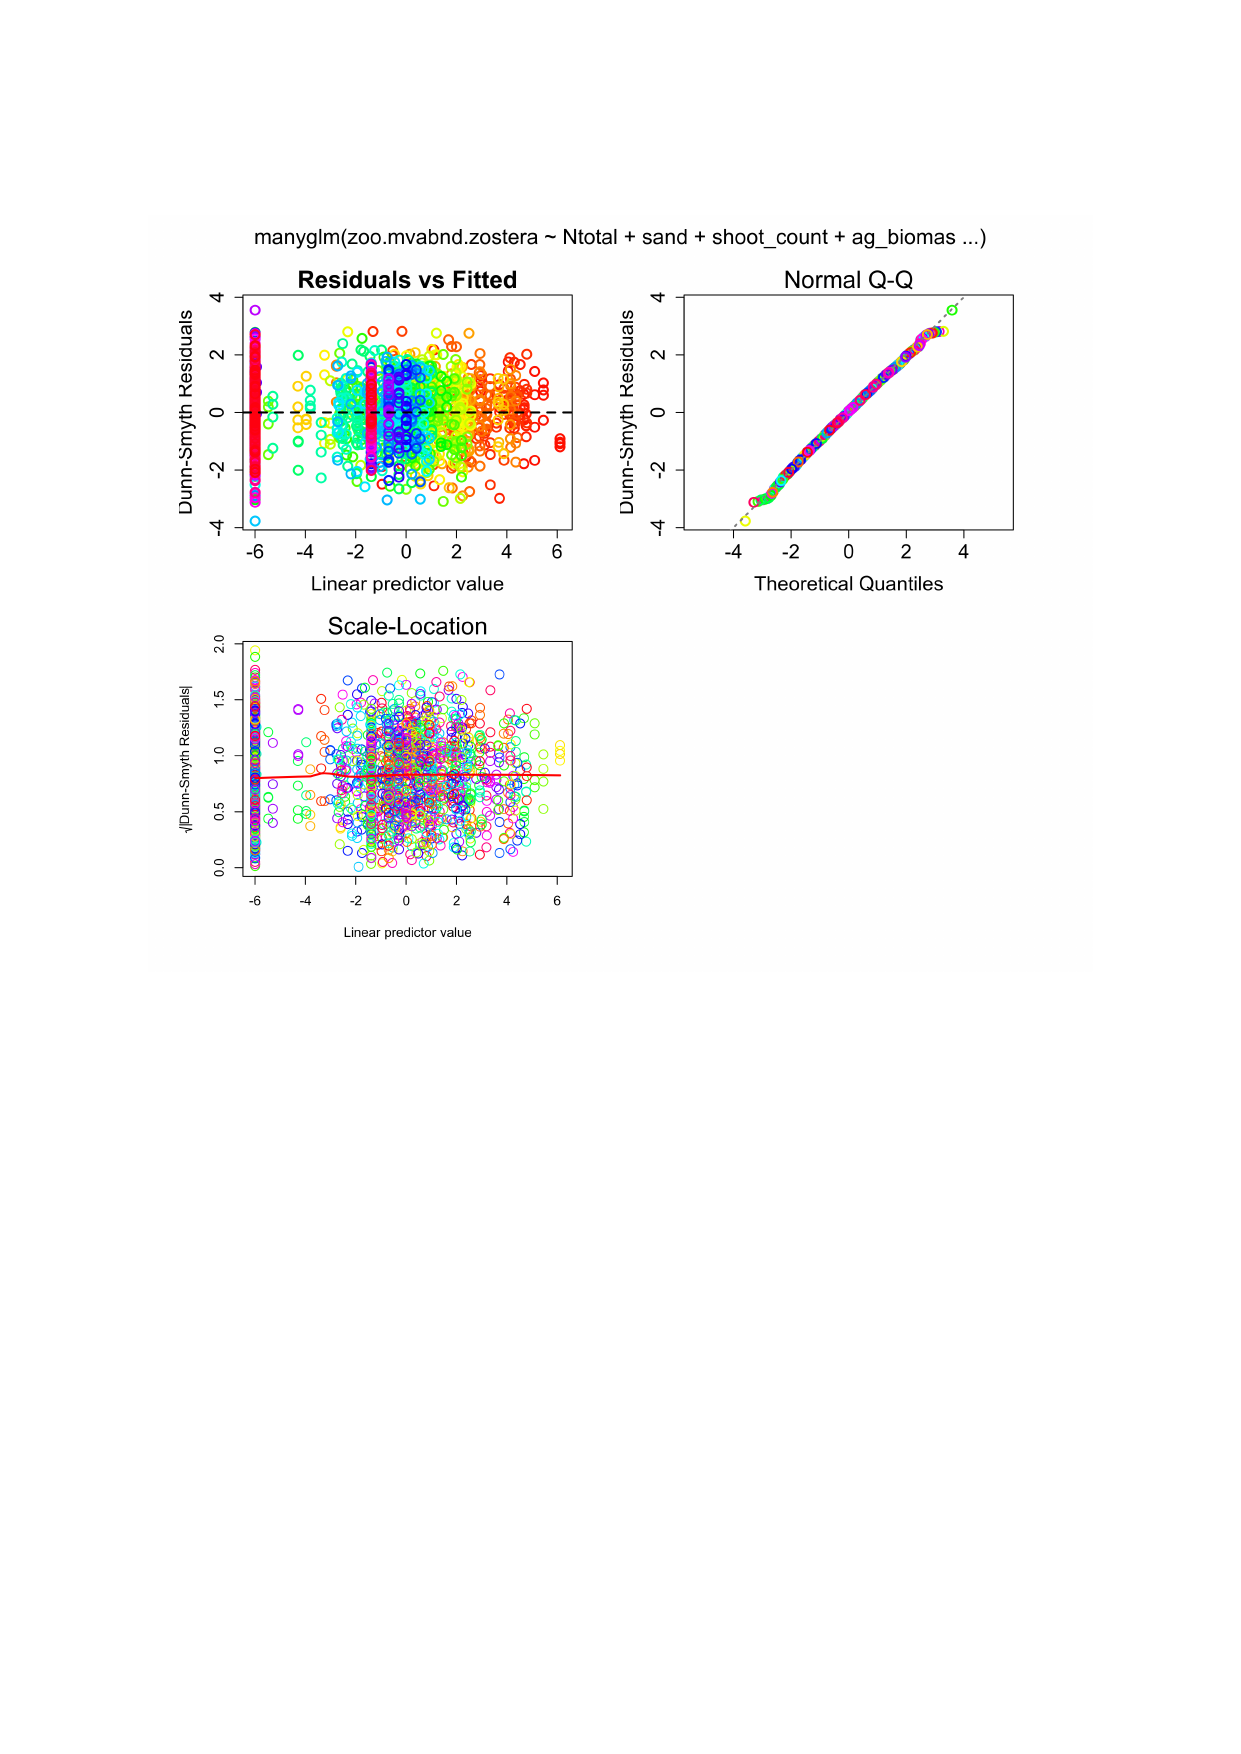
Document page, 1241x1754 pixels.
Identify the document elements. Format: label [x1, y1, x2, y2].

picture [147, 215, 1093, 972]
